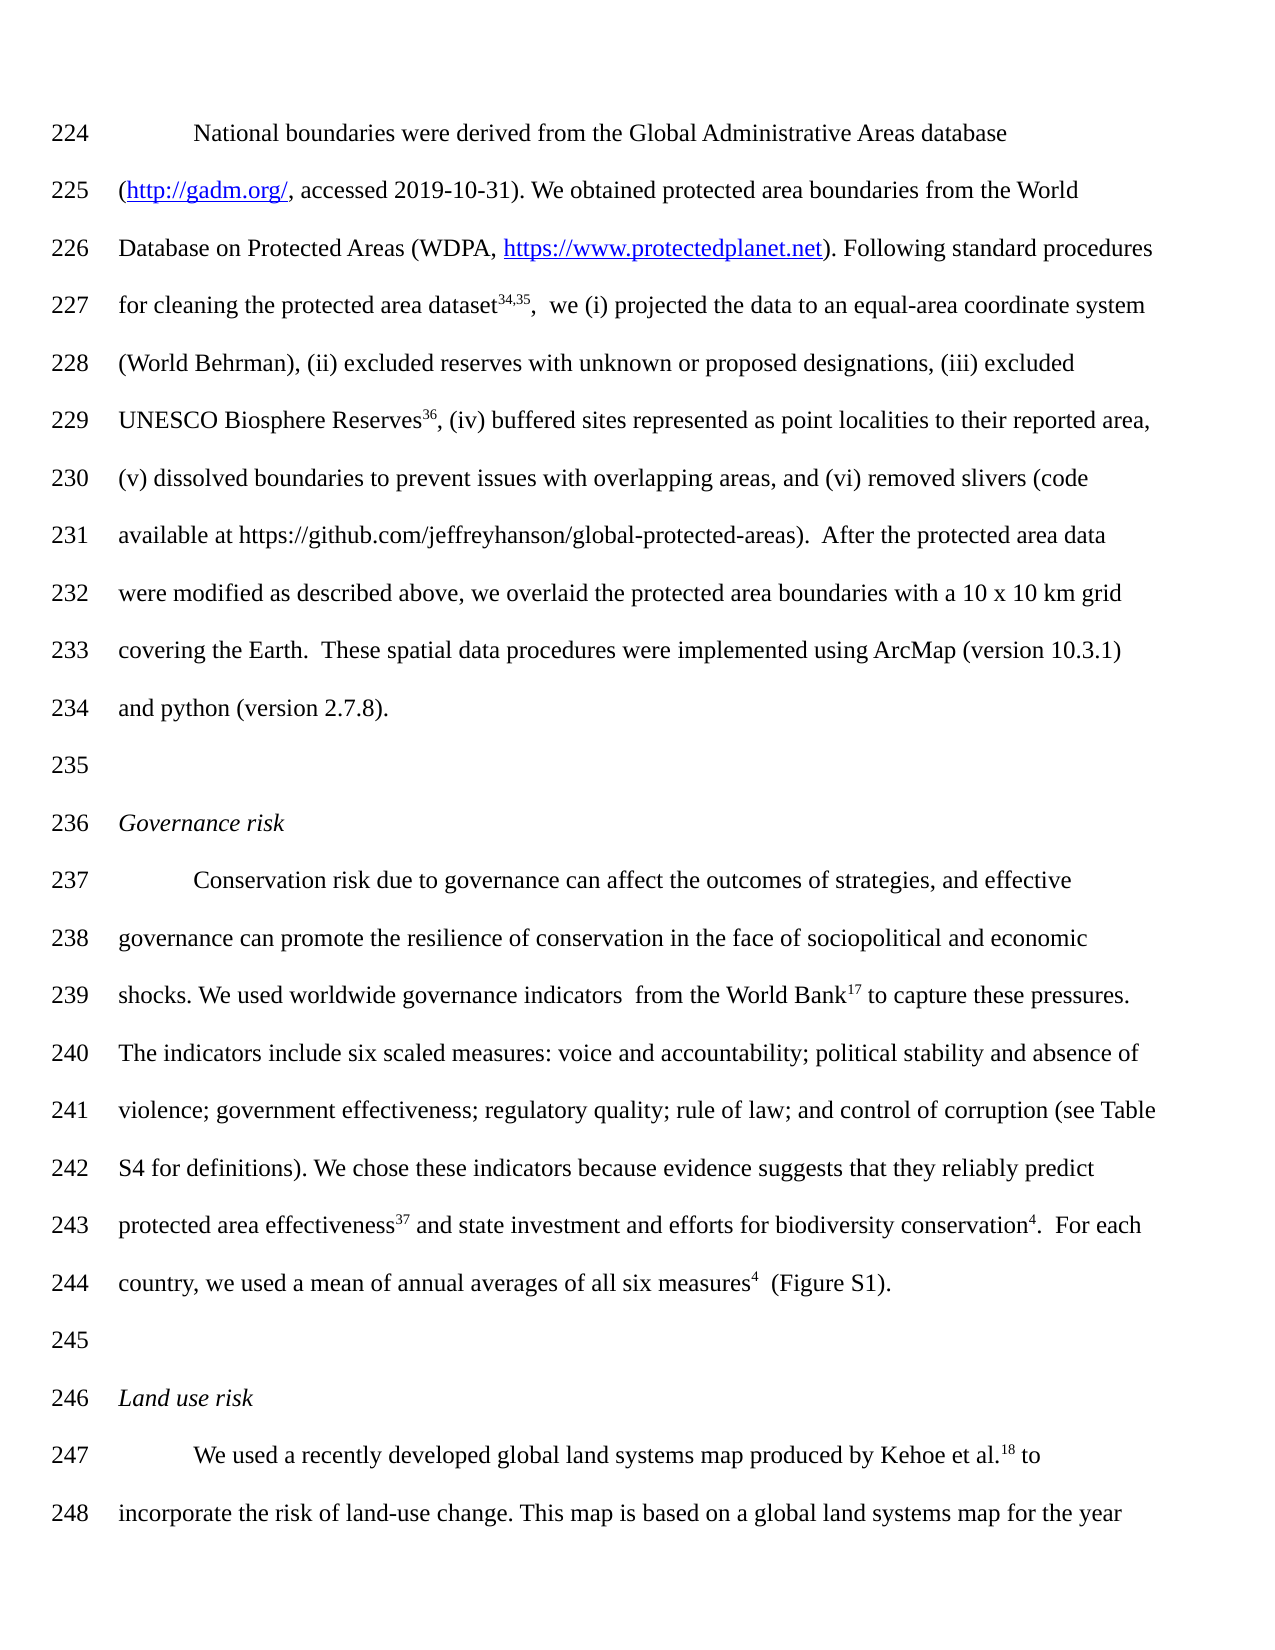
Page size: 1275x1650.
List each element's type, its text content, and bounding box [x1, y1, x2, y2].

text Land use risk [118, 1383, 1157, 1412]
text National boundaries were derived from the Global Administrative Areas database (http://gadm.org/, accessed 2019-10-31). We obtained protected area boundaries from the World Database on Protected Areas (WDPA, https://www.protectedplanet.net). Following standard procedures for cleaning the protected area dataset34,35, we (i) projected the data to an equal-area coordinate system (World Behrman), (ii) excluded reserves with unknown or proposed designations, (iii) excluded UNESCO Biosphere Reserves36, (iv) buffered sites represented as point localities to their reported area, (v) dissolved boundaries to prevent issues with overlapping areas, and (vi) removed slivers (code available at https://github.com/jeffreyhanson/global-protected-areas). After the protected area data were modified as described above, we overlaid the protected area boundaries with a 10 x 10 km grid covering the Earth. These spatial data procedures were implemented using ArcMap (version 10.3.1) and python (version 2.7.8). [118, 118, 1157, 722]
text We used a recently developed global land systems map produced by Kehoe et al.18 to incorporate the risk of land-use change. This map is based on a global land systems map for the year [118, 1441, 1157, 1527]
text Conservation risk due to governance can affect the outcomes of strategies, and effective governance can promote the resilience of conservation in the face of sociopolitical and economic shocks. We used worldwide governance indicators from the World Bank17 to capture these pressures. The indicators include six scaled measures: voice and accountability; political stability and absence of violence; government effectiveness; regulatory quality; rule of law; and control of corruption (see Table S4 for definitions). We chose these indicators because evidence suggests that they reliably predict protected area effectiveness37 and state investment and efforts for biodiversity conservation4. For each country, we used a mean of annual averages of all six measures4 (Figure S1). [118, 866, 1157, 1297]
text Governance risk [118, 808, 1157, 837]
